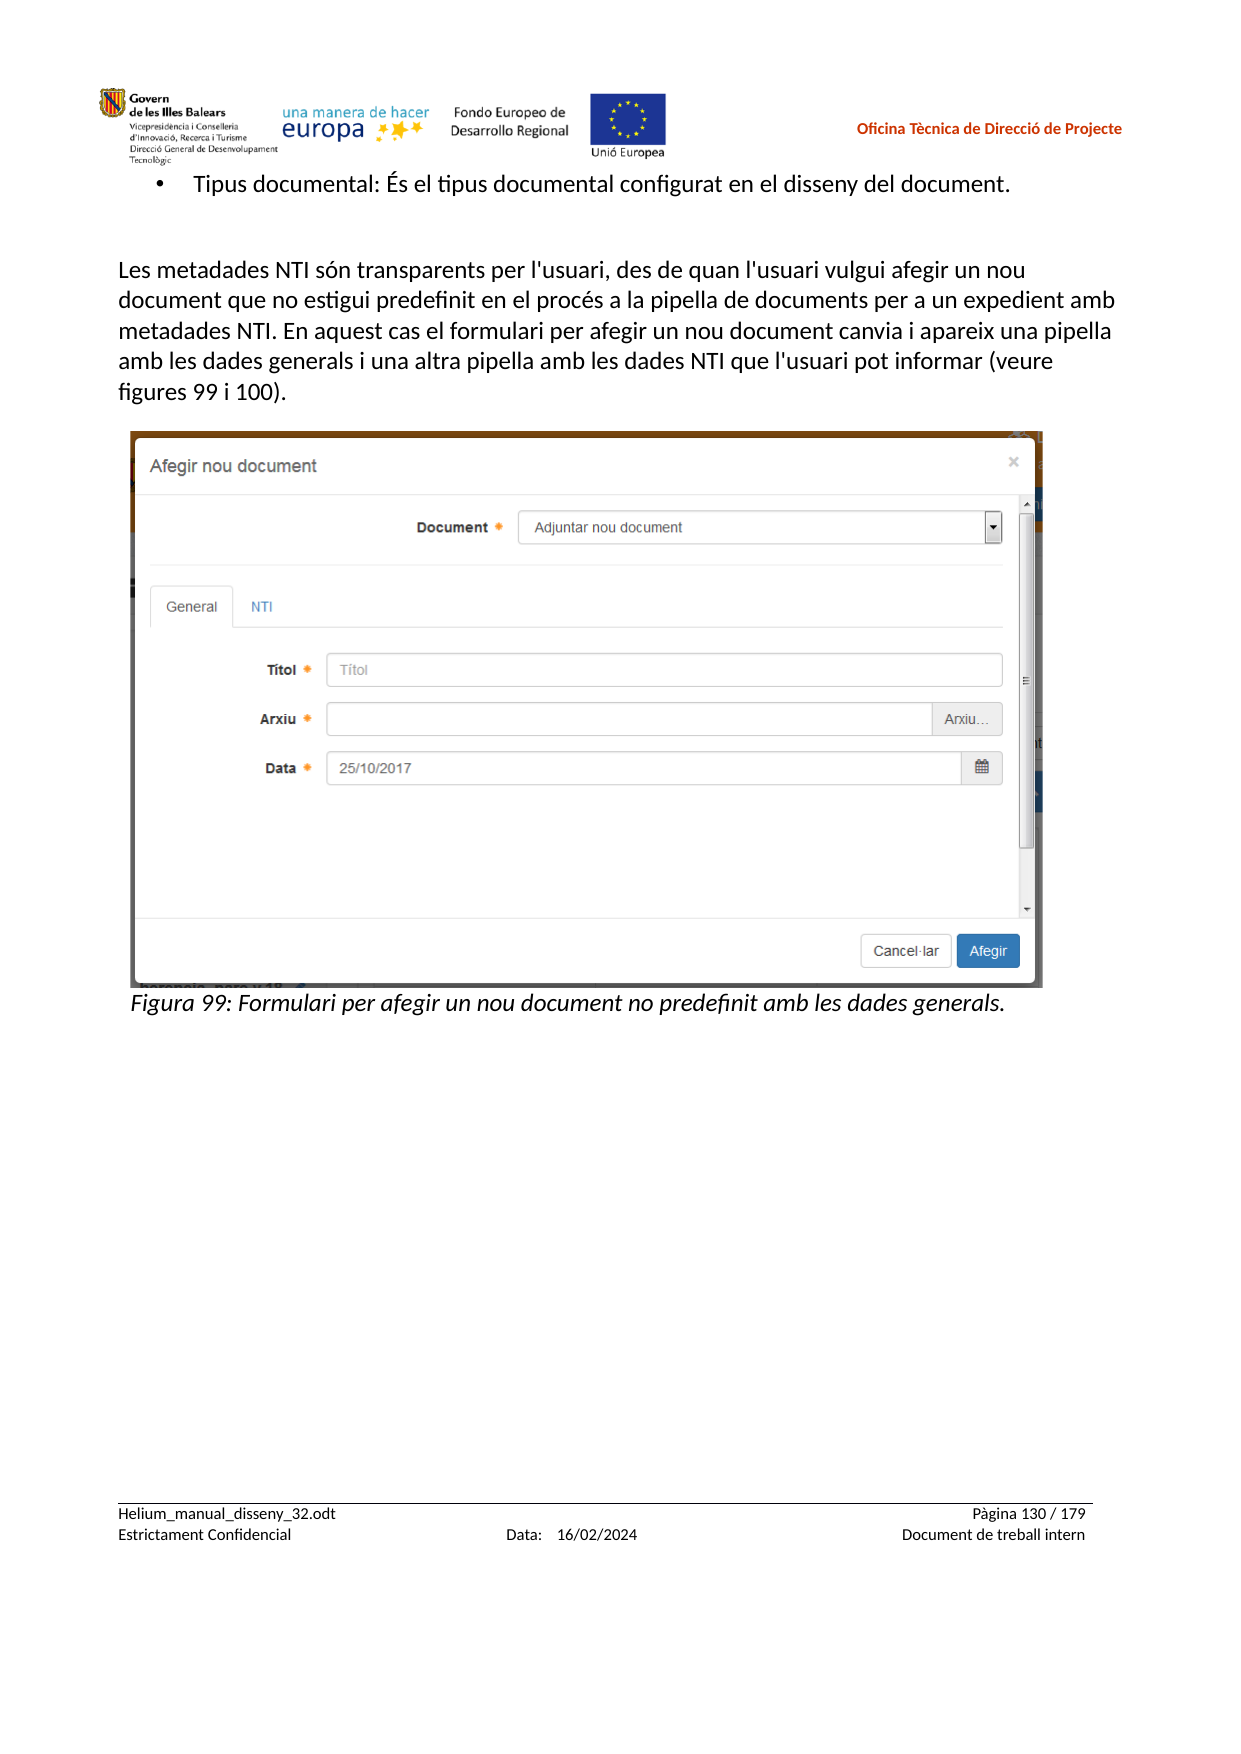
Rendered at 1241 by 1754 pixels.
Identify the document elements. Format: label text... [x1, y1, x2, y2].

text Figura 99: Formulari per afegir un nou document no predefinit amb les dades generals. [130, 988, 1043, 1018]
text Les metadades NTI són transparents per l'usuari, des de quan l'usuari vulgui afegir un nou document que no estigui predefinit en el procés a la pipella de documents per a un expedient amb metadades NTI. En aquest cas el formulari per afegir un nou document canvia i apareix una pipella amb les dades generals i una altra pipella amb les dades NTI que l'usuari pot informar (veure figures 99 i 100). [118, 254, 1122, 407]
picture [99, 87, 668, 166]
list Tipus documental: És el tipus documental configurat en el disseny del document. [156, 168, 1122, 198]
picture [130, 431, 1043, 988]
